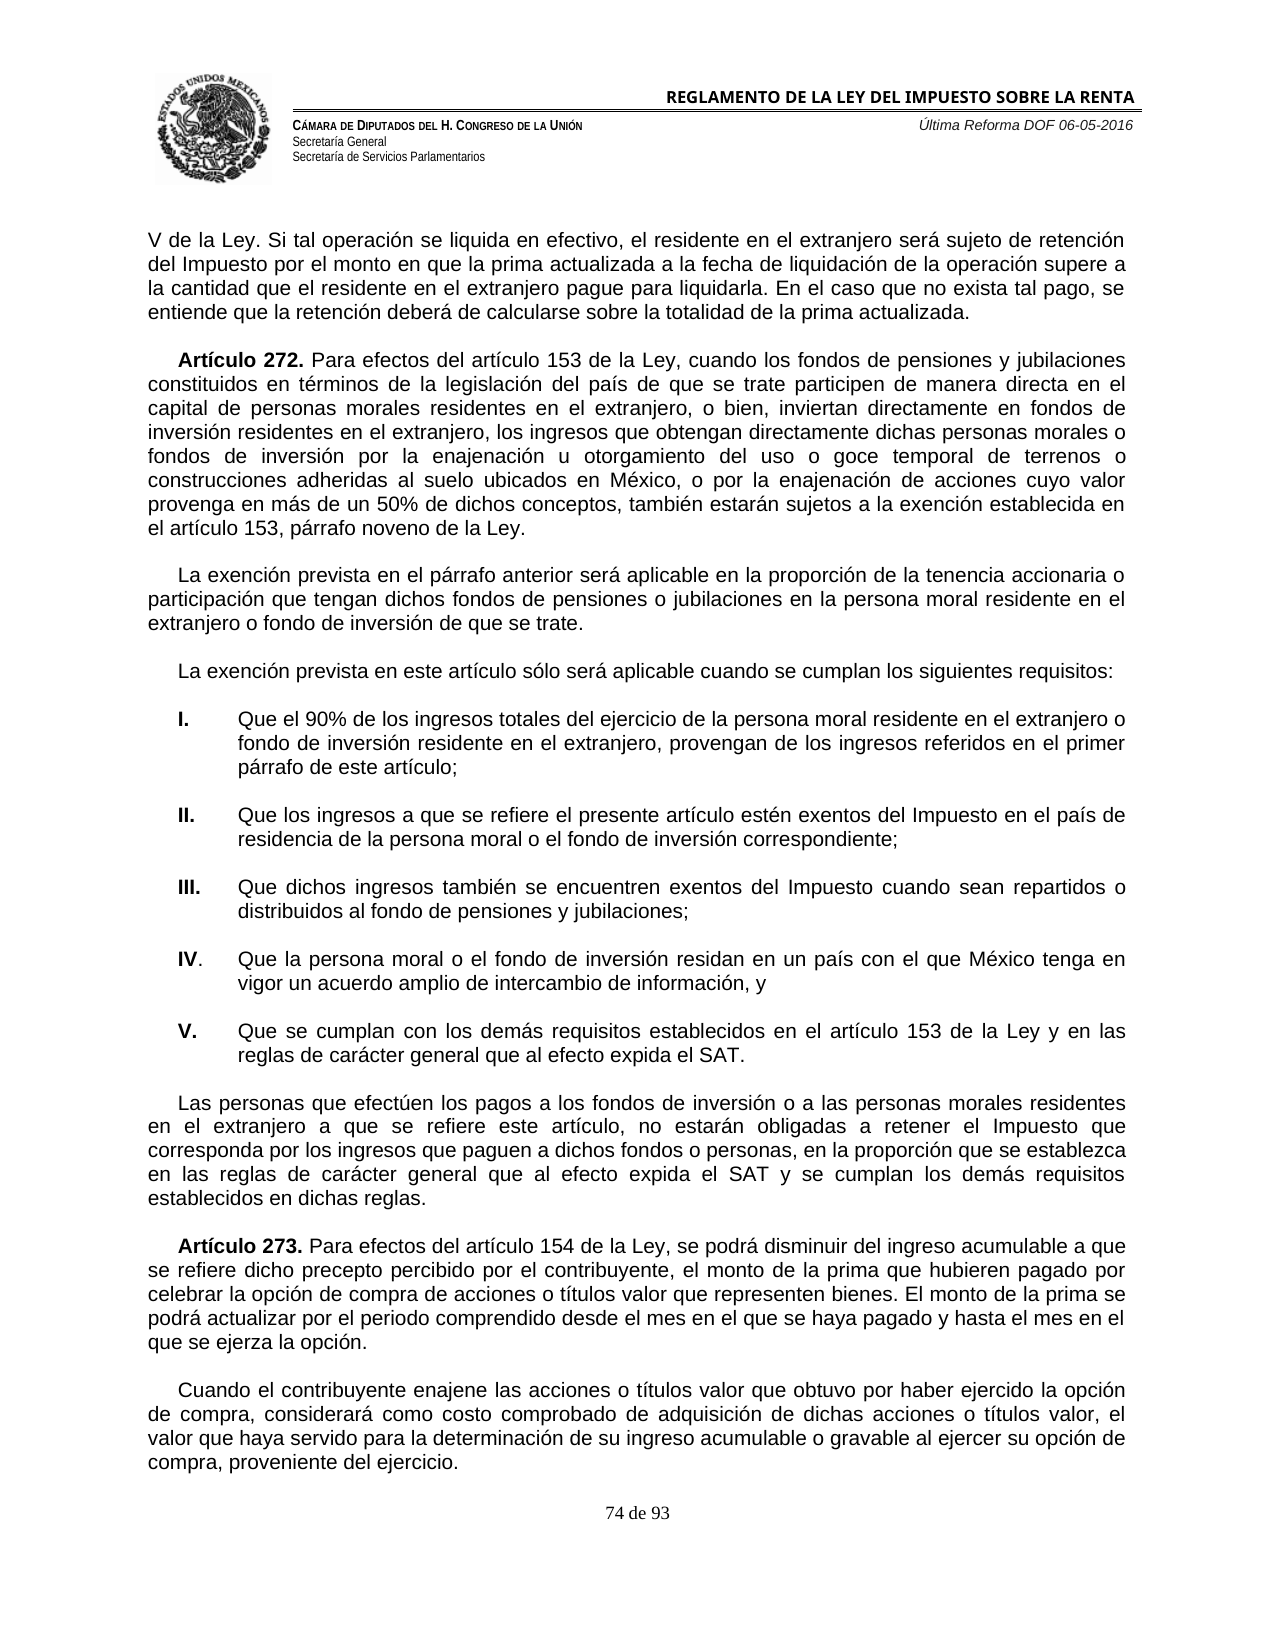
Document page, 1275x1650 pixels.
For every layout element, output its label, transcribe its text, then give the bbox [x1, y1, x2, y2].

text La exención prevista en este artículo sólo será aplicable cuando se cumplan los siguientes requisitos: [148, 659, 1127, 683]
text Las personas que efectúen los pagos a los fondos de inversión o a las personas morales residentes en el extranjero a que se refiere este artículo, no estarán obligadas a retener el Impuesto que corresponda por los ingresos que paguen a dichos fondos o personas, en la proporción que se establezca en las reglas de carácter general que al efecto expida el SAT y se cumplan los demás requisitos establecidos en dichas reglas. [148, 1090, 1127, 1210]
text II. Que los ingresos a que se refiere el presente artículo estén exentos del Impuesto en el país de residencia de la persona moral o el fondo de inversión correspondiente; [178, 803, 1127, 851]
text V. Que se cumplan con los demás requisitos establecidos en el artículo 153 de la Ley y en las reglas de carácter general que al efecto expida el SAT. [178, 1018, 1127, 1066]
text La exención prevista en el párrafo anterior será aplicable en la proporción de la tenencia accionaria o participación que tengan dichos fondos de pensiones o jubilaciones en la persona moral residente en el extranjero o fondo de inversión de que se trate. [148, 563, 1127, 635]
text V de la Ley. Si tal operación se liquida en efectivo, el residente en el extranjero será sujeto de retención del Impuesto por el monto en que la prima actualizada a la fecha de liquidación de la operación supere a la cantidad que el residente en el extranjero pague para liquidarla. En el caso que no exista tal pago, se entiende que la retención deberá de calcularse sobre la totalidad de la prima actualizada. [148, 228, 1127, 324]
text Artículo 273. Para efectos del artículo 154 de la Ley, se podrá disminuir del ingreso acumulable a que se refiere dicho precepto percibido por el contribuyente, el monto de la prima que hubieren pagado por celebrar la opción de compra de acciones o títulos valor que representen bienes. El monto de la prima se podrá actualizar por el periodo comprendido desde el mes en el que se haya pagado y hasta el mes en el que se ejerza la opción. [148, 1234, 1127, 1354]
text I. Que el 90% de los ingresos totales del ejercicio de la persona moral residente en el extranjero o fondo de inversión residente en el extranjero, provengan de los ingresos referidos en el primer párrafo de este artículo; [178, 707, 1127, 779]
text Artículo 272. Para efectos del artículo 153 de la Ley, cuando los fondos de pensiones y jubilaciones constituidos en términos de la legislación del país de que se trate participen de manera directa en el capital de personas morales residentes en el extranjero, o bien, inviertan directamente en fondos de inversión residentes en el extranjero, los ingresos que obtengan directamente dichas personas morales o fondos de inversión por la enajenación u otorgamiento del uso o goce temporal de terrenos o construcciones adheridas al suelo ubicados en México, o por la enajenación de acciones cuyo valor provenga en más de un 50% de dichos conceptos, también estarán sujetos a la exención establecida en el artículo 153, párrafo noveno de la Ley. [148, 348, 1127, 539]
text Cuando el contribuyente enajene las acciones o títulos valor que obtuvo por haber ejercido la opción de compra, considerará como costo comprobado de adquisición de dichas acciones o títulos valor, el valor que haya servido para la determinación de su ingreso acumulable o gravable al ejercer su opción de compra, proveniente del ejercicio. [148, 1378, 1127, 1474]
text III. Que dichos ingresos también se encuentren exentos del Impuesto cuando sean repartidos o distribuidos al fondo de pensiones y jubilaciones; [178, 875, 1127, 923]
text IV. Que la persona moral o el fondo de inversión residan en un país con el que México tenga en vigor un acuerdo amplio de intercambio de información, y [178, 947, 1127, 994]
